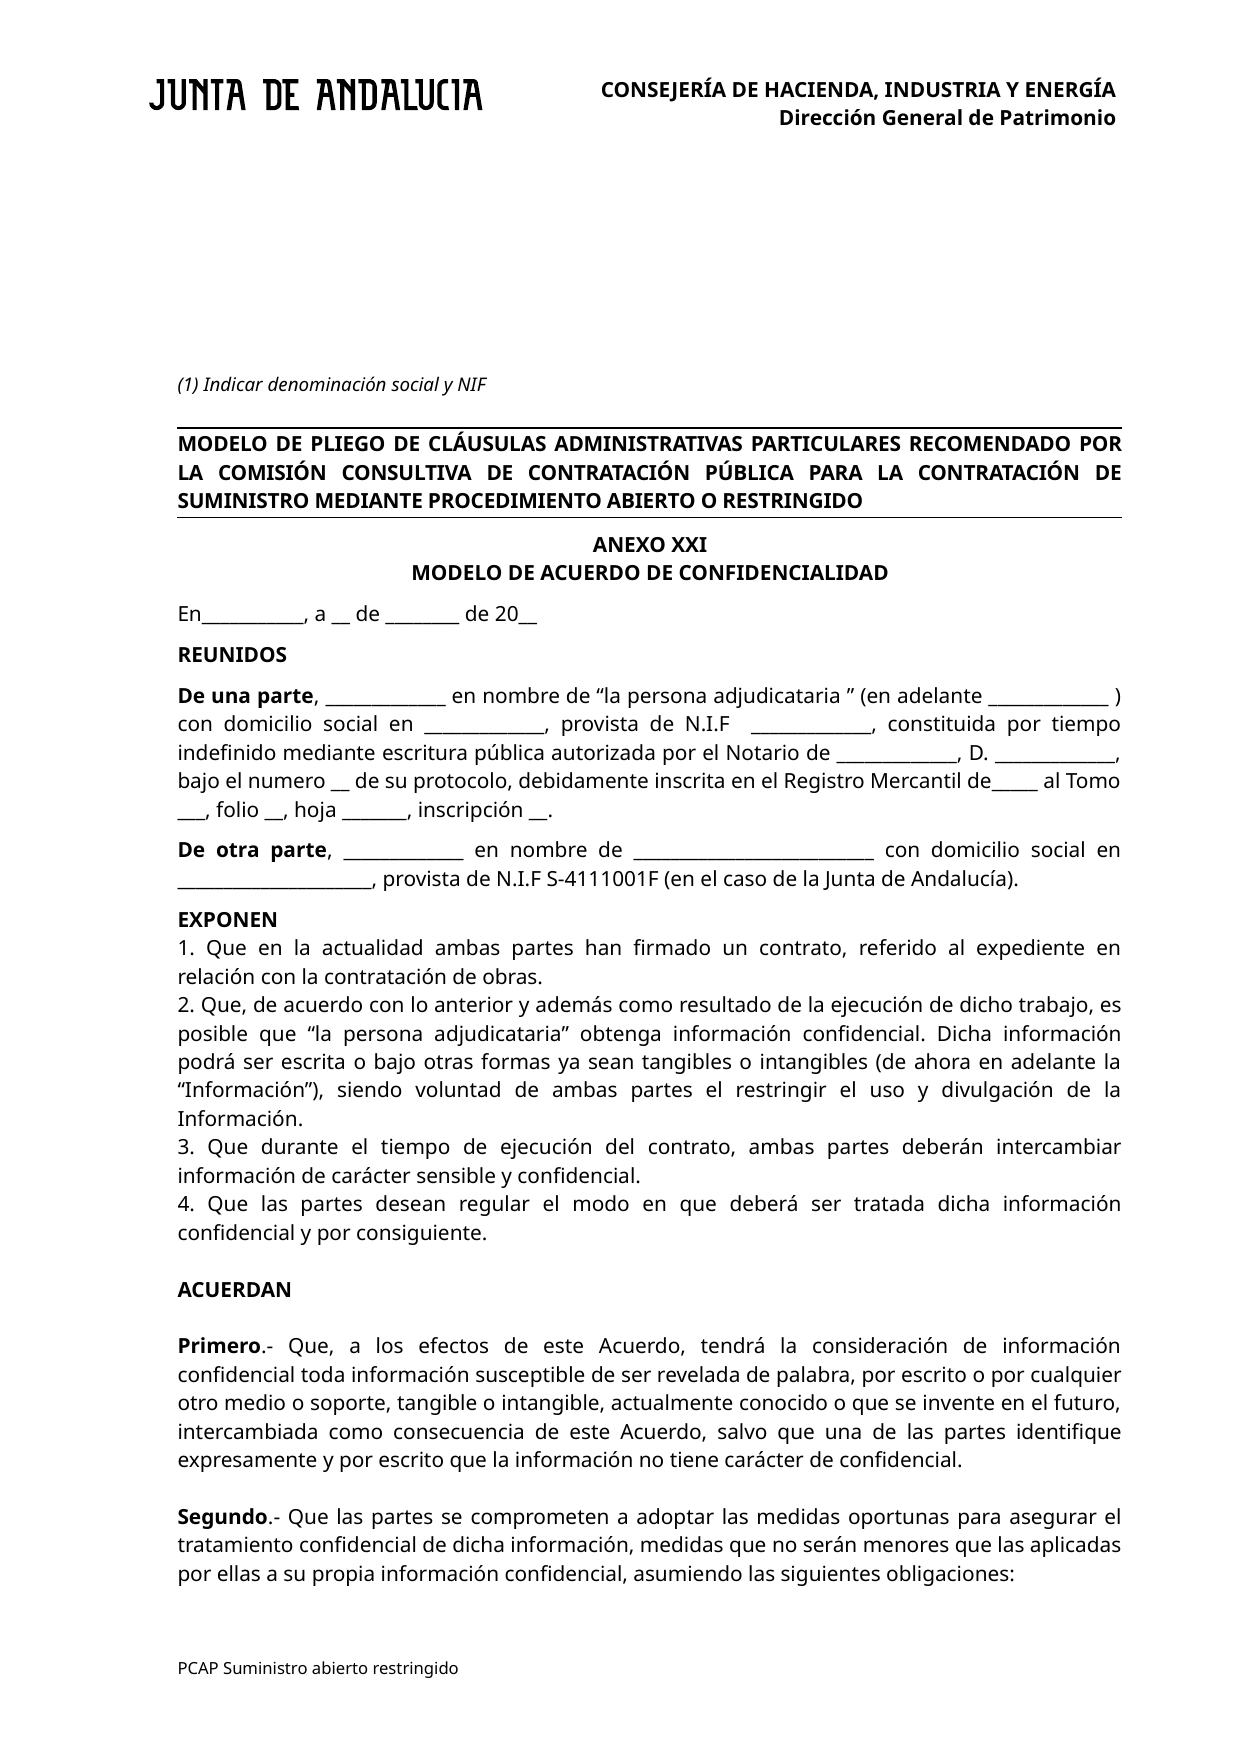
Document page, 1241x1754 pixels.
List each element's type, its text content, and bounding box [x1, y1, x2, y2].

text MODELO DE ACUERDO DE CONFIDENCIALIDAD [177, 558, 1122, 587]
text En___________, a __ de ________ de 20__ [177, 599, 1122, 627]
text De una parte, _____________ en nombre de “la persona adjudicataria ” (en adelante _____________ ) con domicilio social en _____________, provista de N.I.F _____________, constituida por tiempo indefinido mediante escritura pública autorizada por el Notario de _____________, D. _____________, bajo el numero __ de su protocolo, debidamente inscrita en el Registro Mercantil de_____ al Tomo ___, folio __, hoja _______, inscripción __. [177, 681, 1122, 823]
text Segundo.- Que las partes se comprometen a adoptar las medidas oportunas para asegurar el tratamiento confidencial de dicha información, medidas que no serán menores que las aplicadas por ellas a su propia información confidencial, asumiendo las siguientes obligaciones: [177, 1502, 1122, 1587]
list MODELO DE PLIEGO DE CLÁUSULAS ADMINISTRATIVAS PARTICULARES RECOMENDADO POR LA COMISIÓN CONSULTIVA DE CONTRATACIÓN PÚBLICA PARA LA CONTRATACIÓN DE SUMINISTRO MEDIANTE PROCEDIMIENTO ABIERTO O RESTRINGIDO [177, 429, 1122, 517]
text 4. Que las partes desean regular el modo en que deberá ser tratada dicha información confidencial y por consiguiente. [177, 1189, 1122, 1246]
text EXPONEN [177, 905, 1040, 933]
text ACUERDAN [177, 1275, 1122, 1303]
text 1. Que en la actualidad ambas partes han firmado un contrato, referido al expediente en relación con la contratación de obras. [177, 933, 1122, 990]
text 2. Que, de acuerdo con lo anterior y además como resultado de la ejecución de dicho trabajo, es posible que “la persona adjudicataria” obtenga información confidencial. Dicha información podrá ser escrita o bajo otras formas ya sean tangibles o intangibles (de ahora en adelante la “Información”), siendo voluntad de ambas partes el restringir el uso y divulgación de la Información. [177, 990, 1122, 1132]
text REUNIDOS [177, 640, 1122, 668]
text (1) Indicar denominación social y NIF [177, 371, 1122, 397]
text De otra parte, _____________ en nombre de __________________________ con domicilio social en _____________________, provista de N.I.F S-4111001F (en el caso de la Junta de Andalucía). [177, 836, 1122, 892]
text Primero.- Que, a los efectos de este Acuerdo, tendrá la consideración de información confidencial toda información susceptible de ser revelada de palabra, por escrito o por cualquier otro medio o soporte, tangible o intangible, actualmente conocido o que se invente en el futuro, intercambiada como consecuencia de este Acuerdo, salvo que una de las partes identifique expresamente y por escrito que la información no tiene carácter de confidencial. [177, 1332, 1122, 1474]
text ANEXO XXI [177, 530, 1122, 558]
text 3. Que durante el tiempo de ejecución del contrato, ambas partes deberán intercambiar información de carácter sensible y confidencial. [177, 1132, 1122, 1189]
